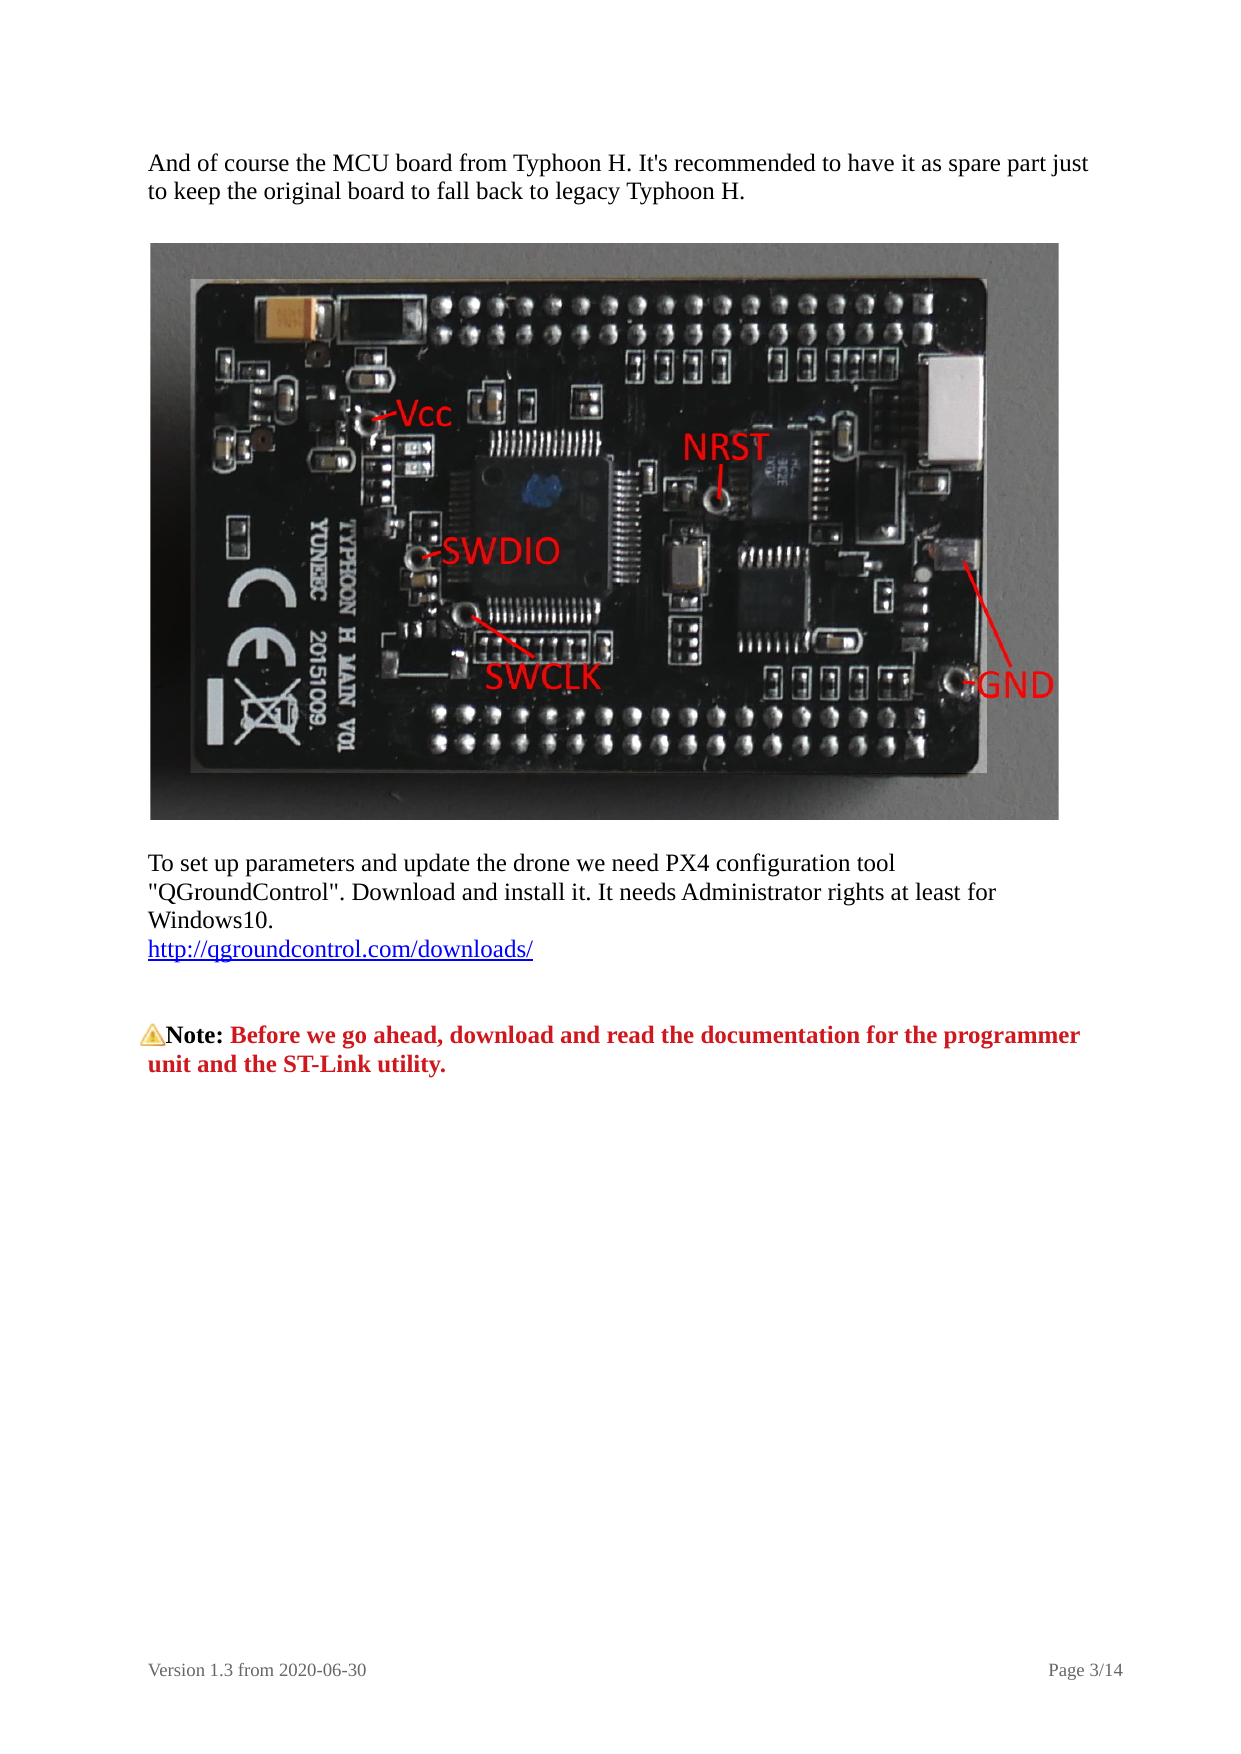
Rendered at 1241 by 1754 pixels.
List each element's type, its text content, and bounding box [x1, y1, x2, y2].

text And of course the MCU board from Typhoon H. It's recommended to have it as spare part just to keep the original board to fall back to legacy Typhoon H. [148, 148, 1093, 205]
text http://qgroundcontrol.com/downloads/ [148, 934, 1093, 963]
text To set up parameters and update the drone we need PX4 configuration tool "QGroundControl". Download and install it. It needs Administrator rights at least for Windows10. [148, 848, 1093, 934]
picture [150, 243, 1059, 820]
text Note: Before we go ahead, download and read the documentation for the programmer unit and the ST-Link utility. [148, 1021, 1093, 1078]
picture [140, 1022, 166, 1048]
